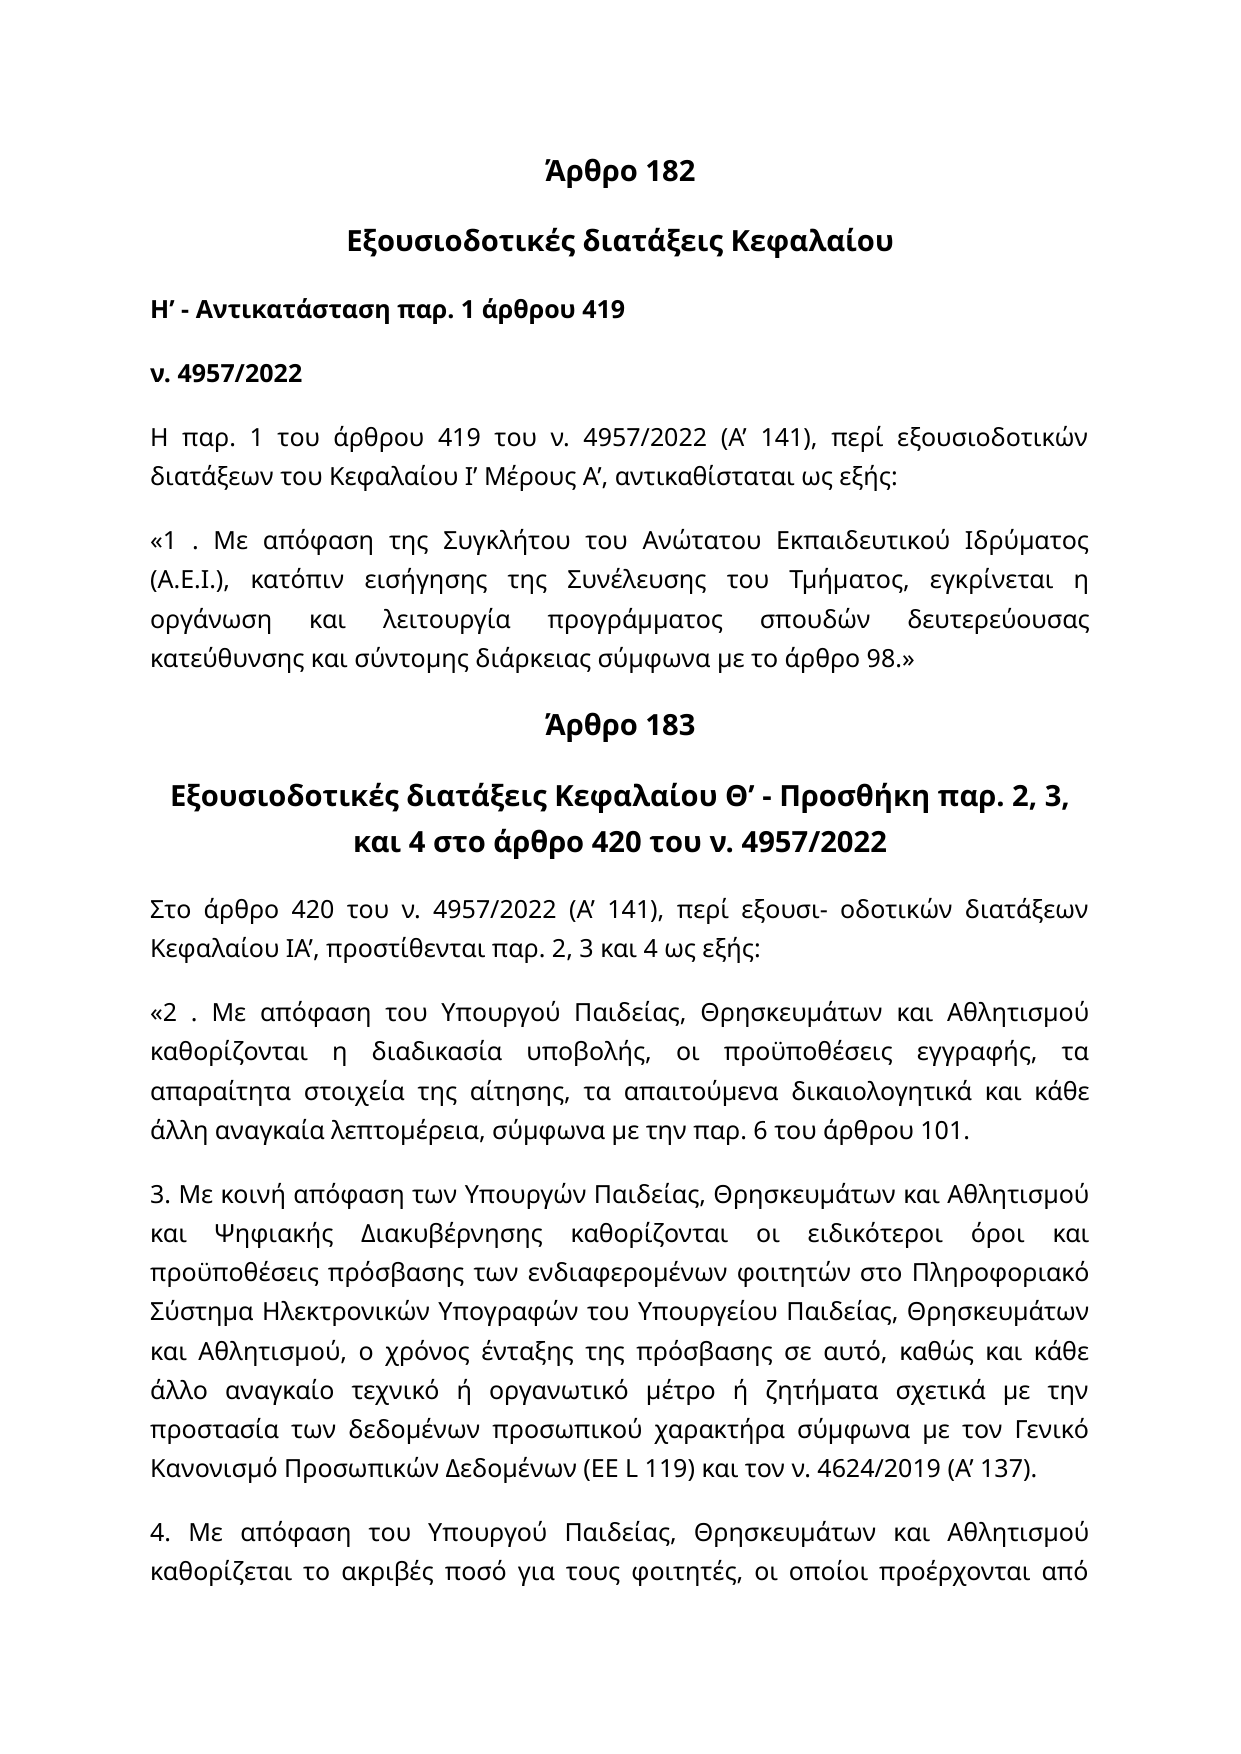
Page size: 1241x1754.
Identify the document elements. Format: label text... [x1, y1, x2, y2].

subtitle Άρθρο 183 [150, 704, 1090, 744]
subtitle Άρθρο 182 [150, 150, 1090, 190]
text Η’ - Αντικατάσταση παρ. 1 άρθρου 419 [150, 291, 1090, 325]
subtitle Εξουσιοδοτικές διατάξεις Κεφαλαίου Θ’ - Προσθήκη παρ. 2, 3, και 4 στο άρθρο 420 του ν. 4957/2022 [150, 775, 1090, 861]
text 3. Με κοινή απόφαση των Υπουργών Παιδείας, Θρησκευμάτων και Αθλητισμού και Ψηφιακής Διακυβέρνησης καθορίζονται οι ειδικότεροι όροι και προϋποθέσεις πρόσβασης των ενδιαφερομένων φοιτητών στο Πληροφοριακό Σύστημα Ηλεκτρονικών Υπογραφών του Υπουργείου Παιδείας, Θρησκευμάτων και Αθλητισμού, ο χρόνος ένταξης της πρόσβασης σε αυτό, καθώς και κάθε άλλο αναγκαίο τεχνικό ή οργανωτικό μέτρο ή ζητήματα σχετικά με την προστασία των δεδομένων προσωπικού χαρακτήρα σύμφωνα με τον Γενικό Κανονισμό Προσωπικών Δεδομένων (ΕΕ L 119) και τον ν. 4624/2019 (Α’ 137). [150, 1176, 1090, 1485]
subtitle Εξουσιοδοτικές διατάξεις Κεφαλαίου [150, 221, 1090, 260]
text «1 . Με απόφαση της Συγκλήτου του Ανώτατου Εκπαιδευτικού Ιδρύματος (Α.Ε.Ι.), κατόπιν εισήγησης της Συνέλευσης του Τμήματος, εγκρίνεται η οργάνωση και λειτουργία προγράμματος σπουδών δευτερεύουσας κατεύθυνσης και σύντομης διάρκειας σύμφωνα με το άρθρο 98.» [150, 523, 1090, 674]
text «2 . Με απόφαση του Υπουργού Παιδείας, Θρησκευμάτων και Αθλητισμού καθορίζονται η διαδικασία υποβολής, οι προϋποθέσεις εγγραφής, τα απαραίτητα στοιχεία της αίτησης, τα απαιτούμενα δικαιολογητικά και κάθε άλλη αναγκαία λεπτομέρεια, σύμφωνα με την παρ. 6 του άρθρου 101. [150, 995, 1090, 1146]
text Στο άρθρο 420 του ν. 4957/2022 (Α’ 141), περί εξουσι- οδοτικών διατάξεων Κεφαλαίου ΙΑ’, προστίθενται παρ. 2, 3 και 4 ως εξής: [150, 891, 1090, 965]
text ν. 4957/2022 [150, 355, 1090, 389]
text 4. Με απόφαση του Υπουργού Παιδείας, Θρησκευμάτων και Αθλητισμού καθορίζεται το ακριβές ποσό για τους φοιτητές, οι οποίοι προέρχονται από [150, 1515, 1090, 1588]
text Η παρ. 1 του άρθρου 419 του ν. 4957/2022 (Α’ 141), περί εξουσιοδοτικών διατάξεων του Κεφαλαίου Ι’ Μέρους Α’, αντικαθίσταται ως εξής: [150, 419, 1090, 493]
